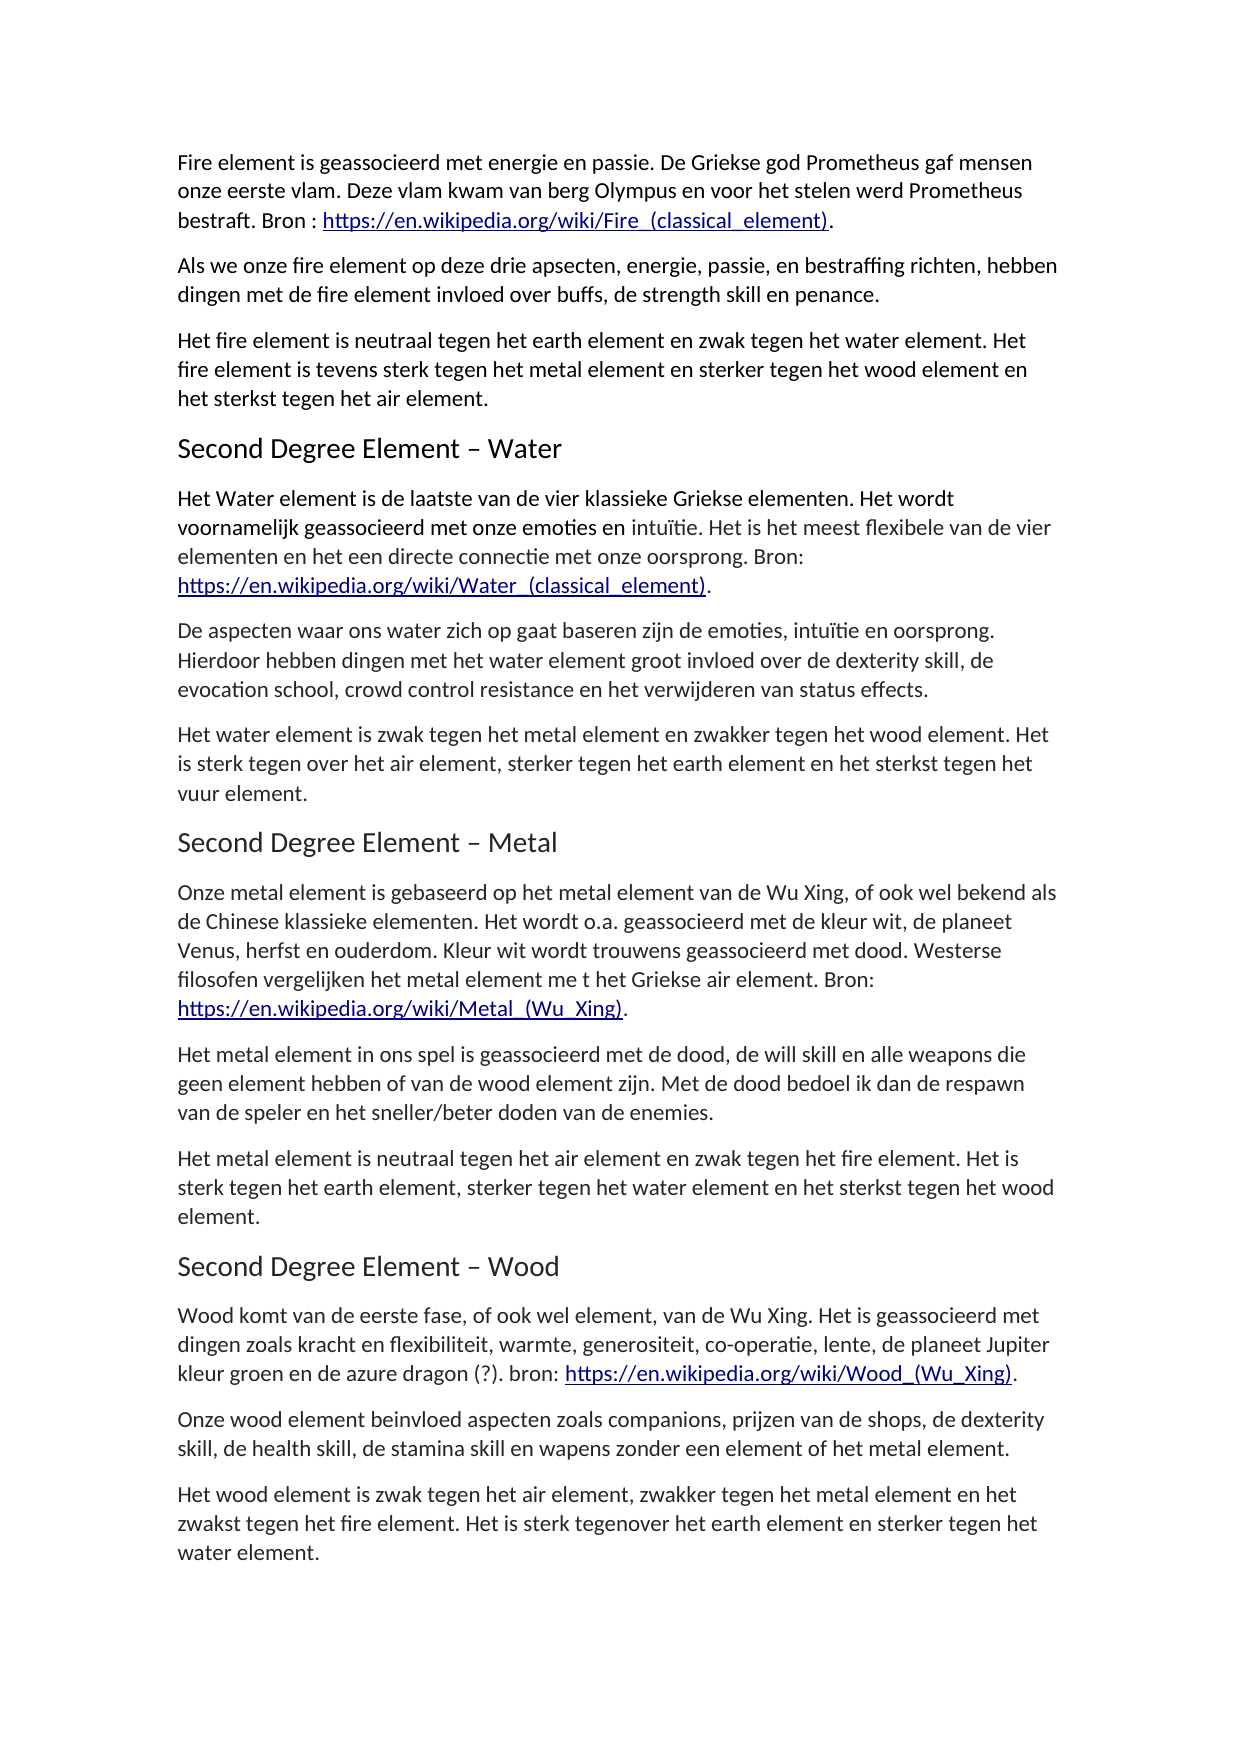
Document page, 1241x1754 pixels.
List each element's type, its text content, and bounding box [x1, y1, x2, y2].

text Second Degree Element – Water [177, 430, 1063, 466]
text Second Degree Element – Metal [177, 824, 1063, 860]
text Second Degree Element – Wood [177, 1248, 1063, 1283]
text Als we onze fire element op deze drie apsecten, energie, passie, en bestraffing richten, hebben dingen met de fire element invloed over buffs, de strength skill en penance. [177, 251, 1063, 308]
text Het metal element in ons spel is geassocieerd met de dood, de will skill en alle weapons die geen element hebben of van de wood element zijn. Met de dood bedoel ik dan de respawn van de speler en het sneller/beter doden van de enemies. [177, 1040, 1063, 1126]
text Het metal element is neutraal tegen het air element en zwak tegen het fire element. Het is sterk tegen het earth element, sterker tegen het water element en het sterkst tegen het wood element. [177, 1144, 1063, 1230]
text Onze wood element beinvloed aspecten zoals companions, prijzen van de shops, de dexterity skill, de health skill, de stamina skill en wapens zonder een element of het metal element. [177, 1405, 1063, 1462]
text Het fire element is neutraal tegen het earth element en zwak tegen het water element. Het fire element is tevens sterk tegen het metal element en sterker tegen het wood element en het sterkst tegen het air element. [177, 326, 1063, 412]
text Het Water element is de laatste van de vier klassieke Griekse elementen. Het wordt voornamelijk geassocieerd met onze emoties en intuïtie. Het is het meest flexibele van de vier elementen en het een directe connectie met onze oorsprong. Bron: https://en.wikipedia.org/wiki/Water_(classical_element). [177, 484, 1063, 599]
text Wood komt van de eerste fase, of ook wel element, van de Wu Xing. Het is geassocieerd met dingen zoals kracht en flexibiliteit, warmte, generositeit, co-operatie, lente, de planeet Jupiter kleur groen en de azure dragon (?). bron: https://en.wikipedia.org/wiki/Wood_(Wu_Xing). [177, 1301, 1063, 1387]
text De aspecten waar ons water zich op gaat baseren zijn de emoties, intuïtie en oorsprong. Hierdoor hebben dingen met het water element groot invloed over de dexterity skill, de evocation school, crowd control resistance en het verwijderen van status effects. [177, 617, 1063, 703]
text Onze metal element is gebaseerd op het metal element van de Wu Xing, of ook wel bekend als de Chinese klassieke elementen. Het wordt o.a. geassocieerd met de kleur wit, de planeet Venus, herfst en ouderdom. Kleur wit wordt trouwens geassocieerd met dood. Westerse filosofen vergelijken het metal element me t het Griekse air element. Bron: https://en.wikipedia.org/wiki/Metal_(Wu_Xing). [177, 878, 1063, 1022]
text Fire element is geassocieerd met energie en passie. De Griekse god Prometheus gaf mensen onze eerste vlam. Deze vlam kwam van berg Olympus en voor het stelen werd Prometheus bestraft. Bron : https://en.wikipedia.org/wiki/Fire_(classical_element). [177, 148, 1063, 234]
text Het wood element is zwak tegen het air element, zwakker tegen het metal element en het zwakst tegen het fire element. Het is sterk tegenover het earth element en sterker tegen het water element. [177, 1480, 1063, 1566]
text Het water element is zwak tegen het metal element en zwakker tegen het wood element. Het is sterk tegen over het air element, sterker tegen het earth element en het sterkst tegen het vuur element. [177, 721, 1063, 807]
